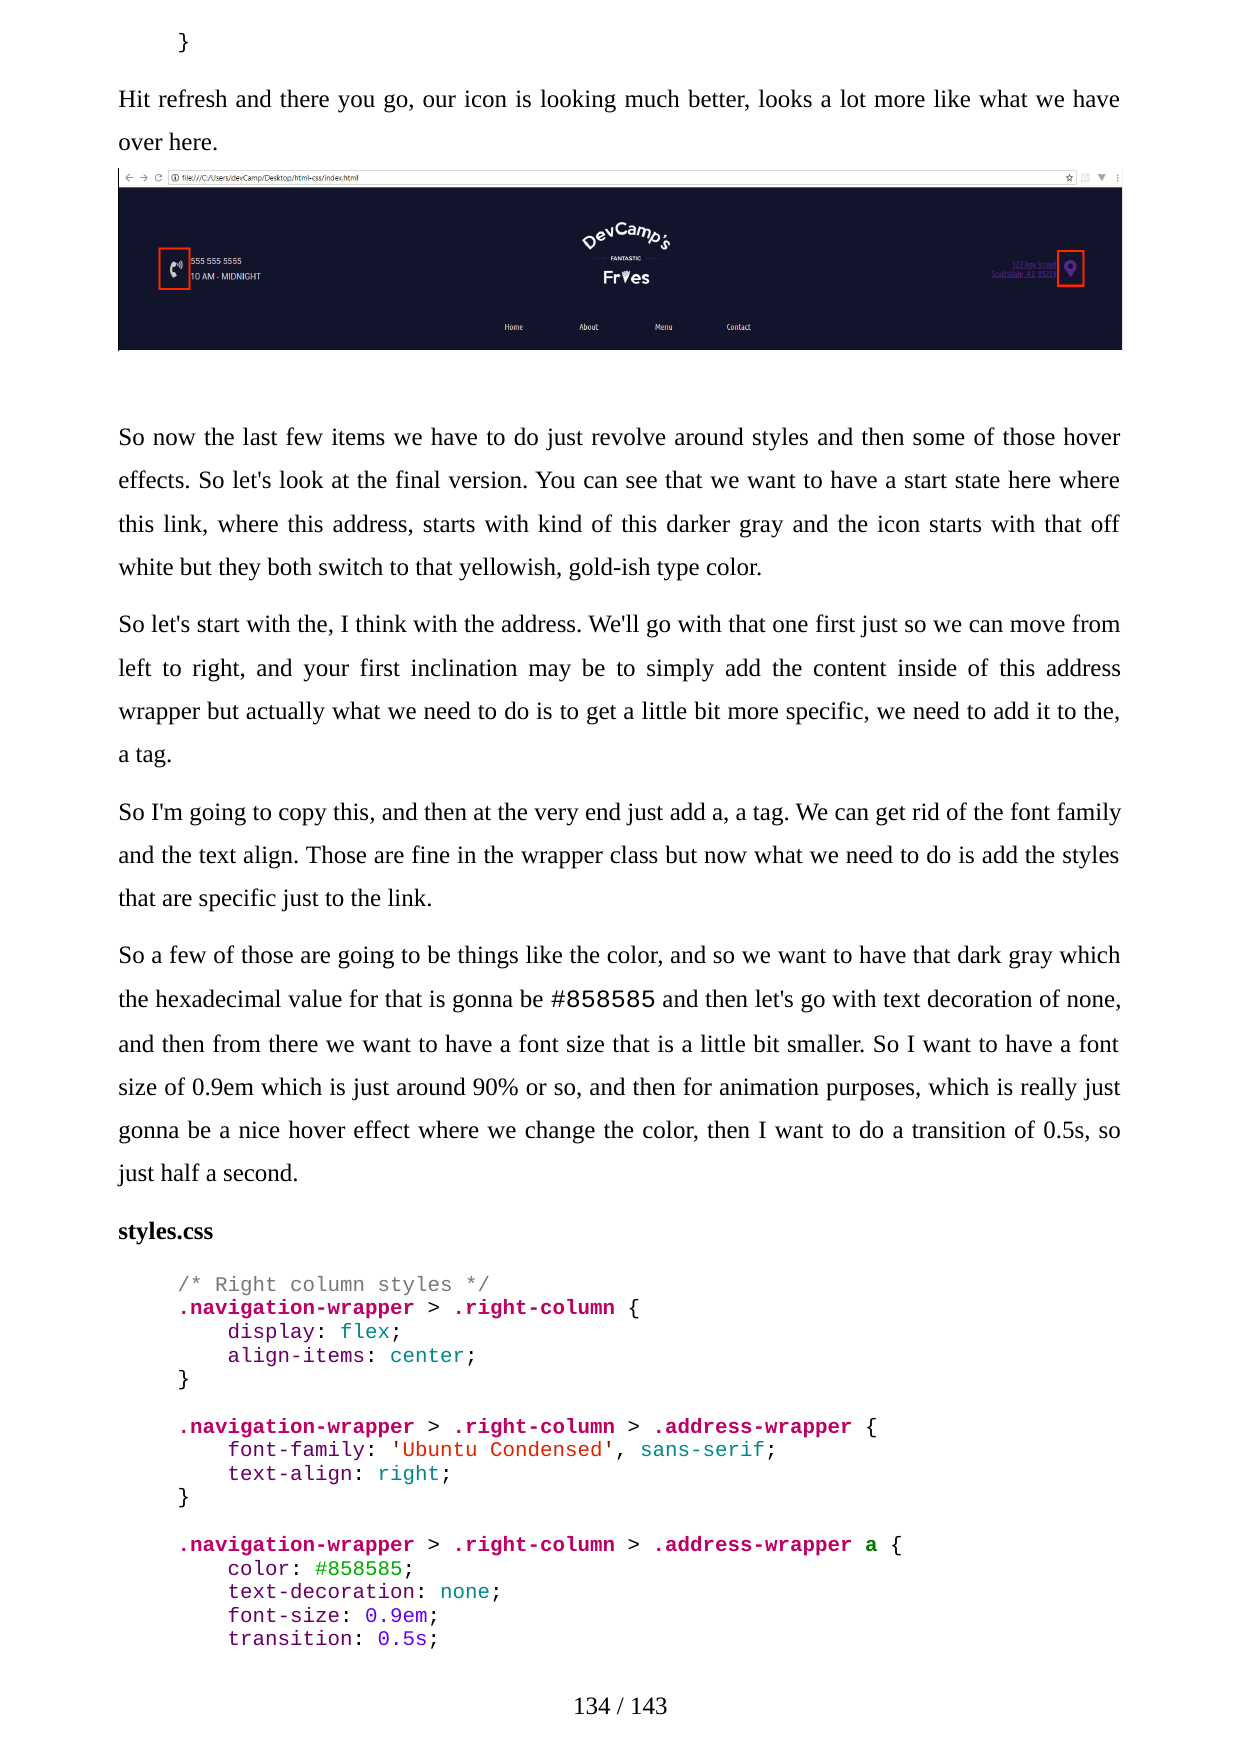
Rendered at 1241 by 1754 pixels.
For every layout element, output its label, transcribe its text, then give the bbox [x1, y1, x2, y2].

text So I'm going to copy this, and then at the very end just add a, a tag. We can get rid of the font family and the text align. Those are fine in the wrapper class but now what we need to do is add the styles that are specific just to the link. [118, 797, 1122, 912]
text } [177, 1368, 1122, 1392]
text font-size: 0.9em; [177, 1605, 1122, 1628]
text transition: 0.5s; [177, 1628, 1122, 1652]
text font-family: 'Ubuntu Condensed', sans-serif; [177, 1439, 1122, 1463]
text Hit refresh and there you go, our icon is looking much better, looks a lot more like what we have over here. [118, 84, 1122, 156]
text text-decoration: none; [177, 1581, 1122, 1605]
picture [118, 168, 1123, 351]
text color: #858585; [177, 1557, 1122, 1581]
text } [177, 31, 1122, 55]
text display: flex; [177, 1321, 1122, 1345]
text So let's start with the, I think with the address. We'll go with that one first just so we can move from left to right, and your first inclination may be to simply add the content inside of this address wrapper but actually what we need to do is to get a little bit more specific, we need to add it to the, a tag. [118, 609, 1122, 768]
text text-align: right; [177, 1463, 1122, 1487]
text align-items: center; [177, 1345, 1122, 1368]
text So now the last few items we have to do just revolve around styles and then some of those hover effects. So let's look at the final version. You can see that we want to have a start state here where this link, where this address, starts with kind of this darker gray and the icon starts with that off white but they both switch to that yellowish, gold-ish type color. [118, 422, 1122, 581]
text styles.css [118, 1216, 1122, 1245]
text .navigation-wrapper > .right-column > .address-wrapper a { [177, 1534, 1122, 1557]
text .navigation-wrapper > .right-column { [177, 1297, 1122, 1321]
text .navigation-wrapper > .right-column > .address-wrapper { [177, 1416, 1122, 1439]
text So a few of those are going to be things like the color, and so we want to have that dark gray which the hexadecimal value for that is gonna be #858585 and then let's go with text decoration of none, and then from there we want to have a font size that is a little bit smaller. So I want to have a font size of 0.9em which is just around 90% or so, and then for animation purposes, which is really just gonna be a nice hover effect where we change the color, then I want to do a transition of 0.5s, so just half a second. [118, 941, 1122, 1187]
text /* Right column styles */ [177, 1274, 1122, 1297]
text } [177, 1487, 1122, 1510]
